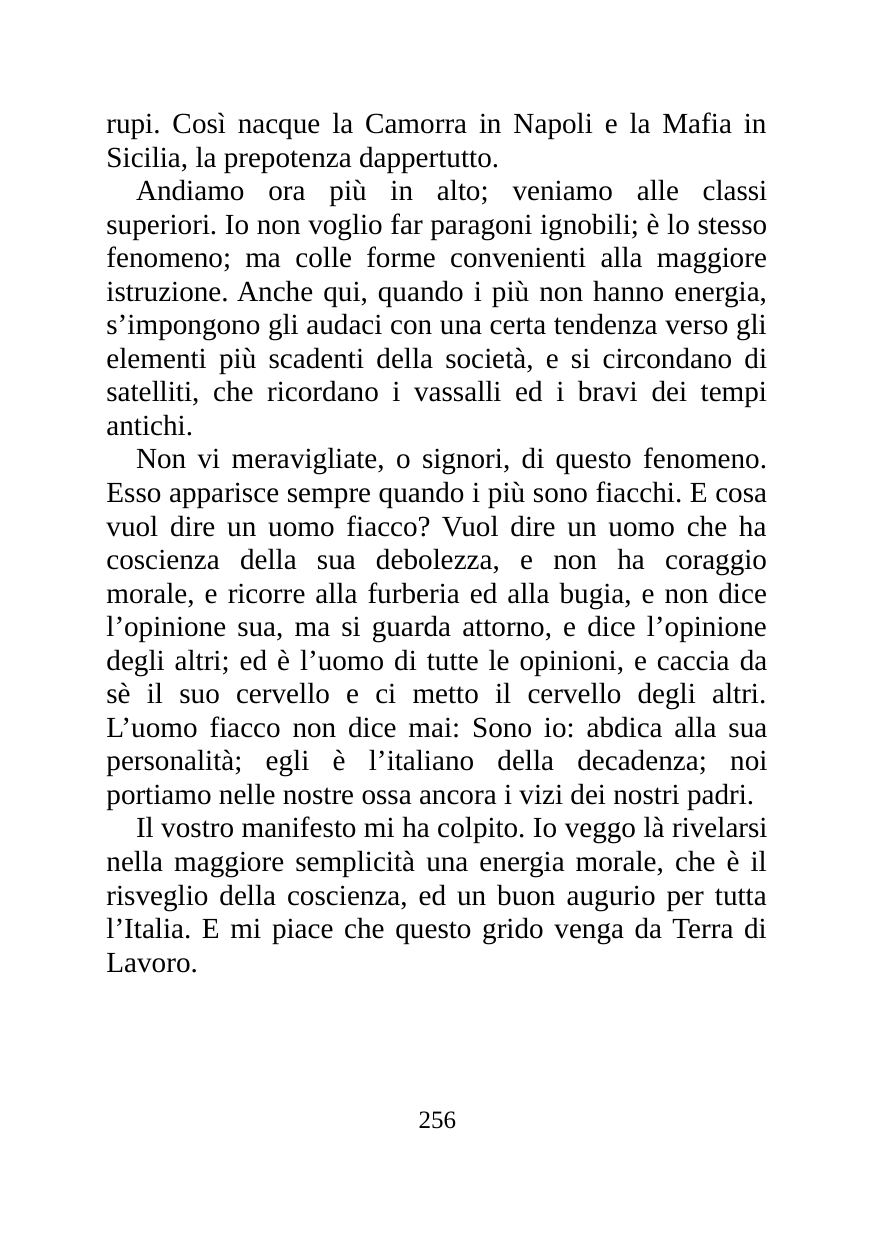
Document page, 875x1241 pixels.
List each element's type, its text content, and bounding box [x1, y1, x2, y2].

text Andiamo ora più in alto; veniamo alle classi superiori. Io non voglio far paragoni ignobili; è lo stesso fenomeno; ma colle forme convenienti alla maggiore istruzione. Anche qui, quando i più non hanno energia, s’impongono gli audaci con una certa tendenza verso gli elementi più scadenti della società, e si circondano di satelliti, che ricordano i vassalli ed i bravi dei tempi antichi. [106, 173, 768, 442]
text Non vi meravigliate, o signori, di questo fenomeno. Esso apparisce sempre quando i più sono fiacchi. E cosa vuol dire un uomo fiacco? Vuol dire un uomo che ha coscienza della sua debolezza, e non ha coraggio morale, e ricorre alla furberia ed alla bugia, e non dice l’opinione sua, ma si guarda attorno, e dice l’opinione degli altri; ed è l’uomo di tutte le opinioni, e caccia da sè il suo cervello e ci metto il cervello degli altri. L’uomo fiacco non dice mai: Sono io: abdica alla sua personalità; egli è l’italiano della decadenza; noi portiamo nelle nostre ossa ancora i vizi dei nostri padri. [106, 442, 768, 811]
text Il vostro manifesto mi ha colpito. Io veggo là rivelarsi nella maggiore semplicità una energia morale, che è il risveglio della coscienza, ed un buon augurio per tutta l’Italia. E mi piace che questo grido venga da Terra di Lavoro. [106, 811, 768, 978]
text rupi. Così nacque la Camorra in Napoli e la Mafia in Sicilia, la prepotenza dappertutto. [106, 106, 768, 173]
